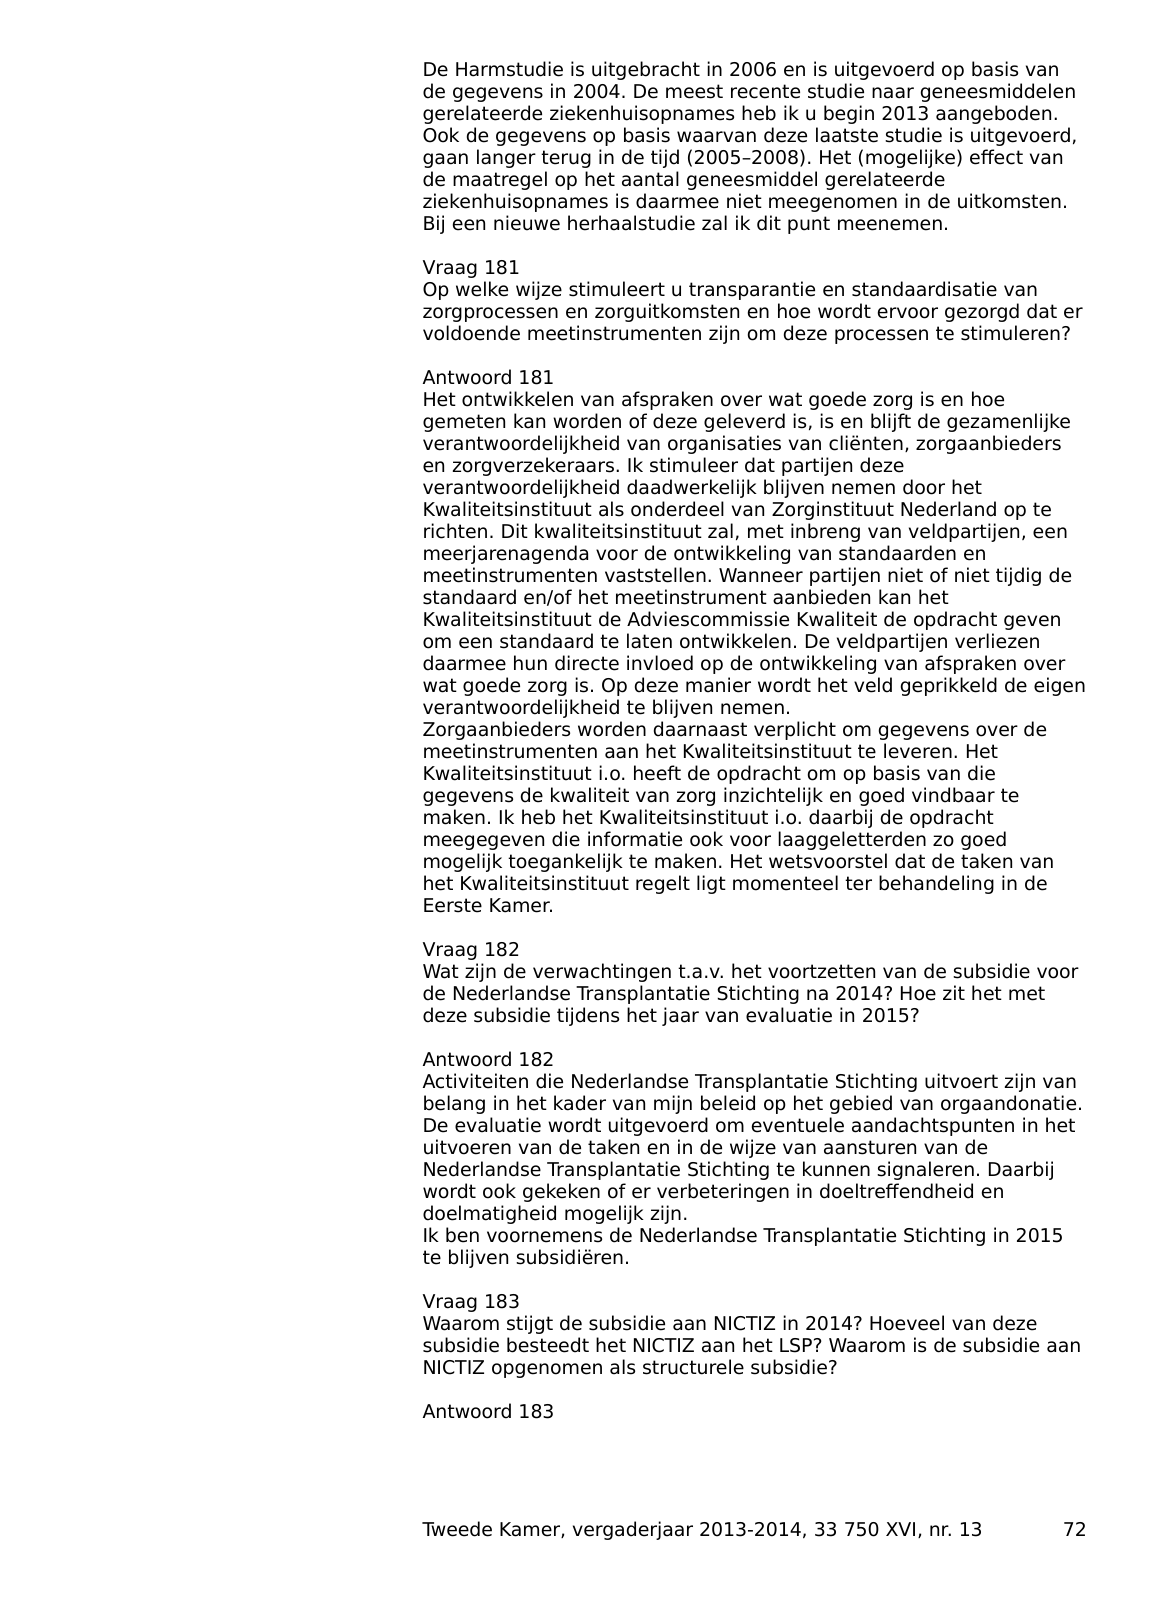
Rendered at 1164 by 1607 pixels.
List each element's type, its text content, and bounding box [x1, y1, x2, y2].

text De Harmstudie is uitgebracht in 2006 en is uitgevoerd op basis van de gegevens in 2004. De meest recente studie naar geneesmiddelen gerelateerde ziekenhuisopnames heb ik u begin 2013 aangeboden. Ook de gegevens op basis waarvan deze laatste studie is uitgevoerd, gaan langer terug in de tijd (2005–2008). Het (mogelijke) effect van de maatregel op het aantal geneesmiddel gerelateerde ziekenhuisopnames is daarmee niet meegenomen in de uitkomsten. Bij een nieuwe herhaalstudie zal ik dit punt meenemen. [422, 59, 1087, 235]
text Vraag 183 [422, 1291, 1087, 1313]
text Waarom stijgt de subsidie aan NICTIZ in 2014? Hoeveel van deze subsidie besteedt het NICTIZ aan het LSP? Waarom is de subsidie aan NICTIZ opgenomen als structurele subsidie? [422, 1313, 1087, 1379]
text Activiteiten die Nederlandse Transplantatie Stichting uitvoert zijn van belang in het kader van mijn beleid op het gebied van orgaandonatie. De evaluatie wordt uitgevoerd om eventuele aandachtspunten in het uitvoeren van de taken en in de wijze van aansturen van de Nederlandse Transplantatie Stichting te kunnen signaleren. Daarbij wordt ook gekeken of er verbeteringen in doeltreffendheid en doelmatigheid mogelijk zijn. [422, 1071, 1087, 1225]
text Vraag 182 [422, 939, 1087, 961]
text Antwoord 183 [422, 1401, 1087, 1423]
text Zorgaanbieders worden daarnaast verplicht om gegevens over de meetinstrumenten aan het Kwaliteitsinstituut te leveren. Het Kwaliteitsinstituut i.o. heeft de opdracht om op basis van die gegevens de kwaliteit van zorg inzichtelijk en goed vindbaar te maken. Ik heb het Kwaliteitsinstituut i.o. daarbij de opdracht meegegeven die informatie ook voor laaggeletterden zo goed mogelijk toegankelijk te maken. Het wetsvoorstel dat de taken van het Kwaliteitsinstituut regelt ligt momenteel ter behandeling in de Eerste Kamer. [422, 719, 1087, 917]
text Het ontwikkelen van afspraken over wat goede zorg is en hoe gemeten kan worden of deze geleverd is, is en blijft de gezamenlijke verantwoordelijkheid van organisaties van cliënten, zorgaanbieders en zorgverzekeraars. Ik stimuleer dat partijen deze verantwoordelijkheid daadwerkelijk blijven nemen door het Kwaliteitsinstituut als onderdeel van Zorginstituut Nederland op te richten. Dit kwaliteitsinstituut zal, met inbreng van veldpartijen, een meerjarenagenda voor de ontwikkeling van standaarden en meetinstrumenten vaststellen. Wanneer partijen niet of niet tijdig de standaard en/of het meetinstrument aanbieden kan het Kwaliteitsinstituut de Adviescommissie Kwaliteit de opdracht geven om een standaard te laten ontwikkelen. De veldpartijen verliezen daarmee hun directe invloed op de ontwikkeling van afspraken over wat goede zorg is. Op deze manier wordt het veld geprikkeld de eigen verantwoordelijkheid te blijven nemen. [422, 389, 1087, 719]
text Antwoord 181 [422, 367, 1087, 389]
text Wat zijn de verwachtingen t.a.v. het voortzetten van de subsidie voor de Nederlandse Transplantatie Stichting na 2014? Hoe zit het met deze subsidie tijdens het jaar van evaluatie in 2015? [422, 961, 1087, 1027]
text Ik ben voornemens de Nederlandse Transplantatie Stichting in 2015 te blijven subsidiëren. [422, 1225, 1087, 1269]
text Vraag 181 [422, 257, 1087, 279]
text Op welke wijze stimuleert u transparantie en standaardisatie van zorgprocessen en zorguitkomsten en hoe wordt ervoor gezorgd dat er voldoende meetinstrumenten zijn om deze processen te stimuleren? [422, 279, 1087, 345]
text Antwoord 182 [422, 1049, 1087, 1071]
